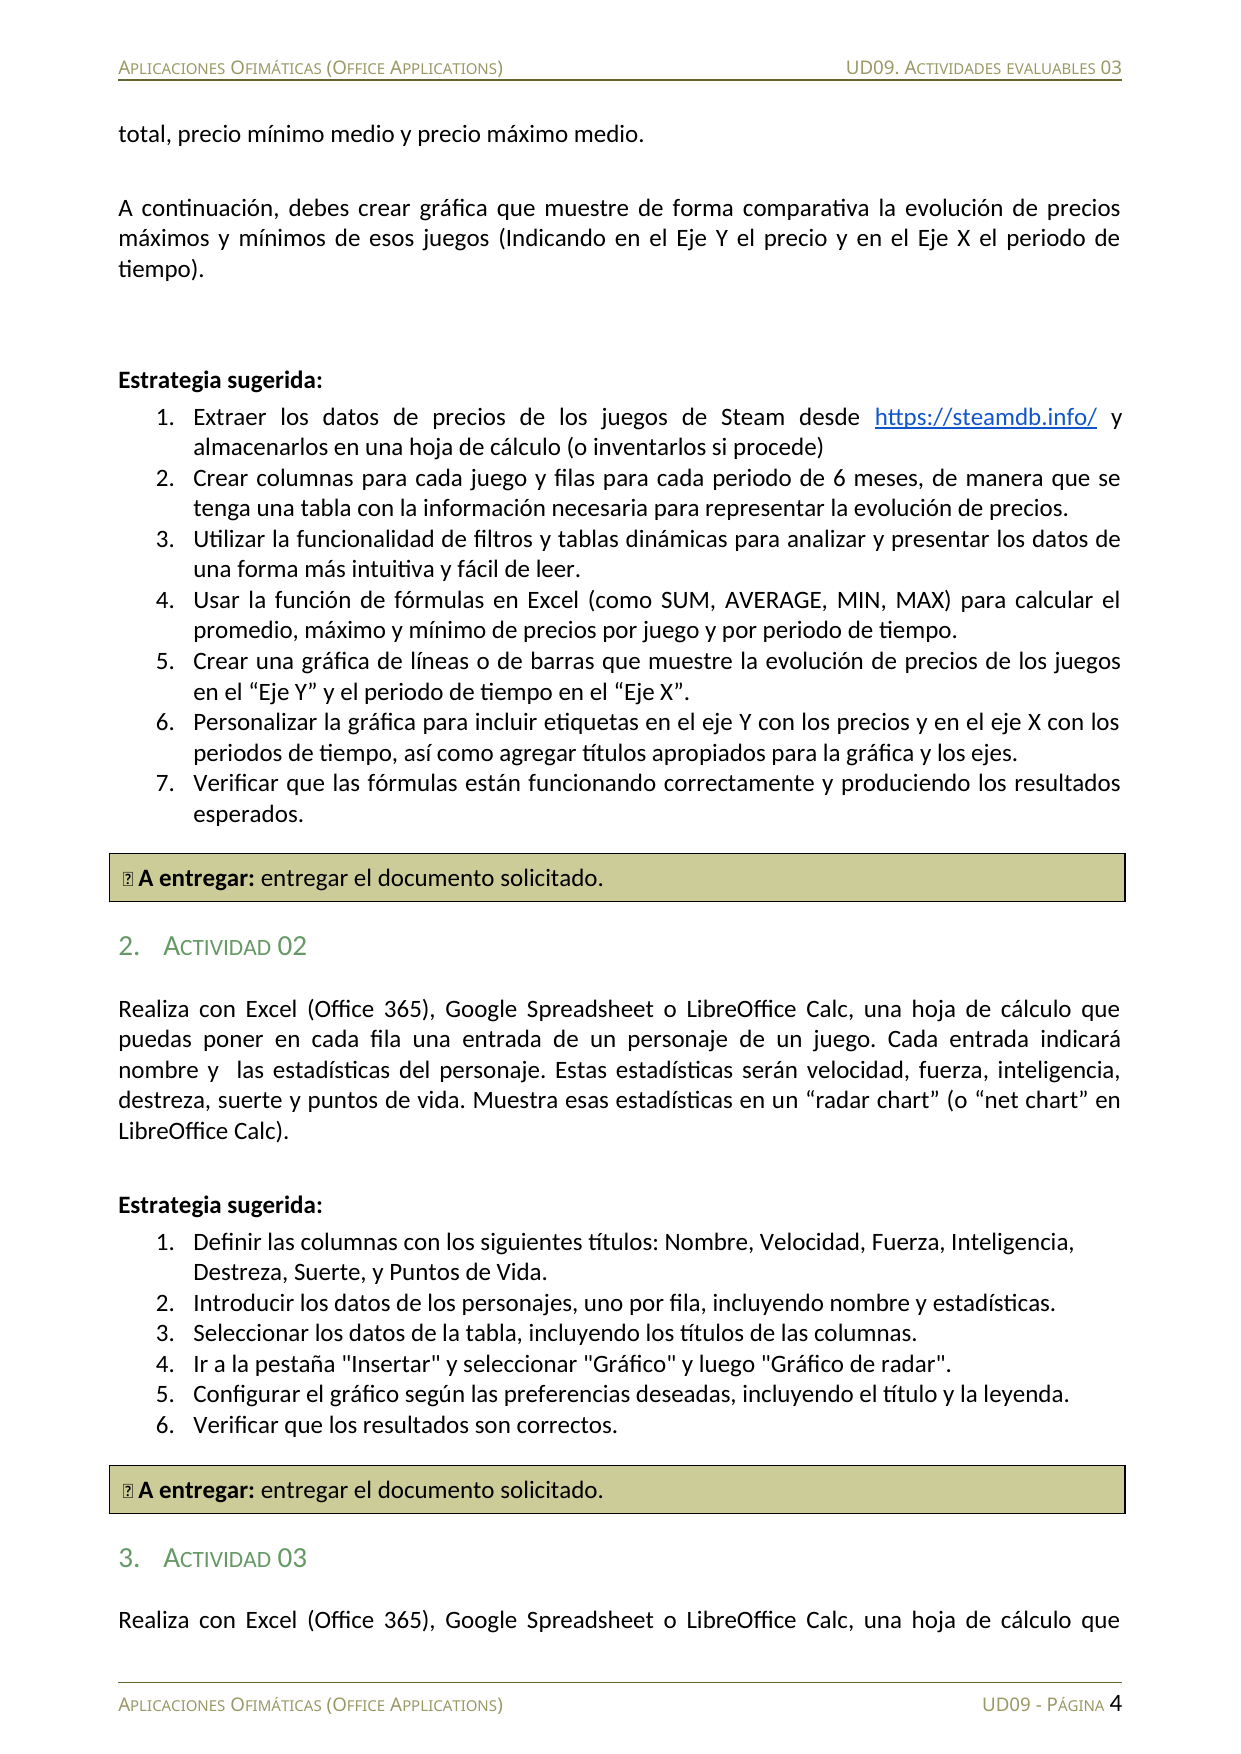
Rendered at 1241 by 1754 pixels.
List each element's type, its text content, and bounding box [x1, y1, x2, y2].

list Crear columnas para cada juego y filas para cada periodo de 6 meses, de manera que se tenga una tabla con la información necesaria para representar la evolución de precios. [156, 462, 1122, 523]
list Usar la función de fórmulas en Excel (como SUM, AVERAGE, MIN, MAX) para calcular el promedio, máximo y mínimo de precios por juego y por periodo de tiempo. [156, 584, 1122, 645]
text Estrategia sugerida: [118, 364, 1122, 394]
list Personalizar la gráfica para incluir etiquetas en el eje Y con los precios y en el eje X con los periodos de tiempo, así como agregar títulos apropiados para la gráfica y los ejes. [156, 706, 1122, 767]
list Verificar que las fórmulas están funcionando correctamente y produciendo los resultados esperados. [156, 767, 1122, 828]
list Definir las columnas con los siguientes títulos: Nombre, Velocidad, Fuerza, Inteligencia, Destreza, Suerte, y Puntos de Vida. [156, 1226, 1122, 1287]
text 📕 A entregar: entregar el documento solicitado. [110, 1466, 1124, 1513]
text total, precio mínimo medio y precio máximo medio. [118, 118, 1122, 148]
text Realiza con Excel (Office 365), Google Spreadsheet o LibreOffice Calc, una hoja de cálculo que puedas poner en cada fila una entrada de un personaje de un juego. Cada entrada indicará nombre y las estadísticas del personaje. Estas estadísticas serán velocidad, fuerza, inteligencia, destreza, suerte y puntos de vida. Muestra esas estadísticas en un “radar chart” (o “net chart” en LibreOffice Calc). [118, 993, 1122, 1146]
subtitle Actividad 03 [118, 1539, 1122, 1574]
text Realiza con Excel (Office 365), Google Spreadsheet o LibreOffice Calc, una hoja de cálculo que [118, 1604, 1122, 1635]
list Introducir los datos de los personajes, uno por fila, incluyendo nombre y estadísticas. [156, 1287, 1122, 1318]
text Estrategia sugerida: [118, 1189, 1122, 1219]
list Extraer los datos de precios de los juegos de Steam desde https://steamdb.info/ y almacenarlos en una hoja de cálculo (o inventarlos si procede) [156, 401, 1122, 462]
subtitle Actividad 02 [118, 927, 1122, 963]
list Ir a la pestaña "Insertar" y seleccionar "Gráfico" y luego "Gráfico de radar". [156, 1348, 1122, 1379]
list Seleccionar los datos de la tabla, incluyendo los títulos de las columnas. [156, 1318, 1122, 1348]
list Crear una gráfica de líneas o de barras que muestre la evolución de precios de los juegos en el “Eje Y” y el periodo de tiempo en el “Eje X”. [156, 645, 1122, 706]
text 📕 A entregar: entregar el documento solicitado. [110, 854, 1124, 901]
list Utilizar la funcionalidad de filtros y tablas dinámicas para analizar y presentar los datos de una forma más intuitiva y fácil de leer. [156, 523, 1122, 584]
list Verificar que los resultados son correctos. [156, 1409, 1122, 1440]
list Configurar el gráfico según las preferencias deseadas, incluyendo el título y la leyenda. [156, 1379, 1122, 1409]
text A continuación, debes crear gráfica que muestre de forma comparativa la evolución de precios máximos y mínimos de esos juegos (Indicando en el Eje Y el precio y en el Eje X el periodo de tiempo). [118, 192, 1122, 283]
